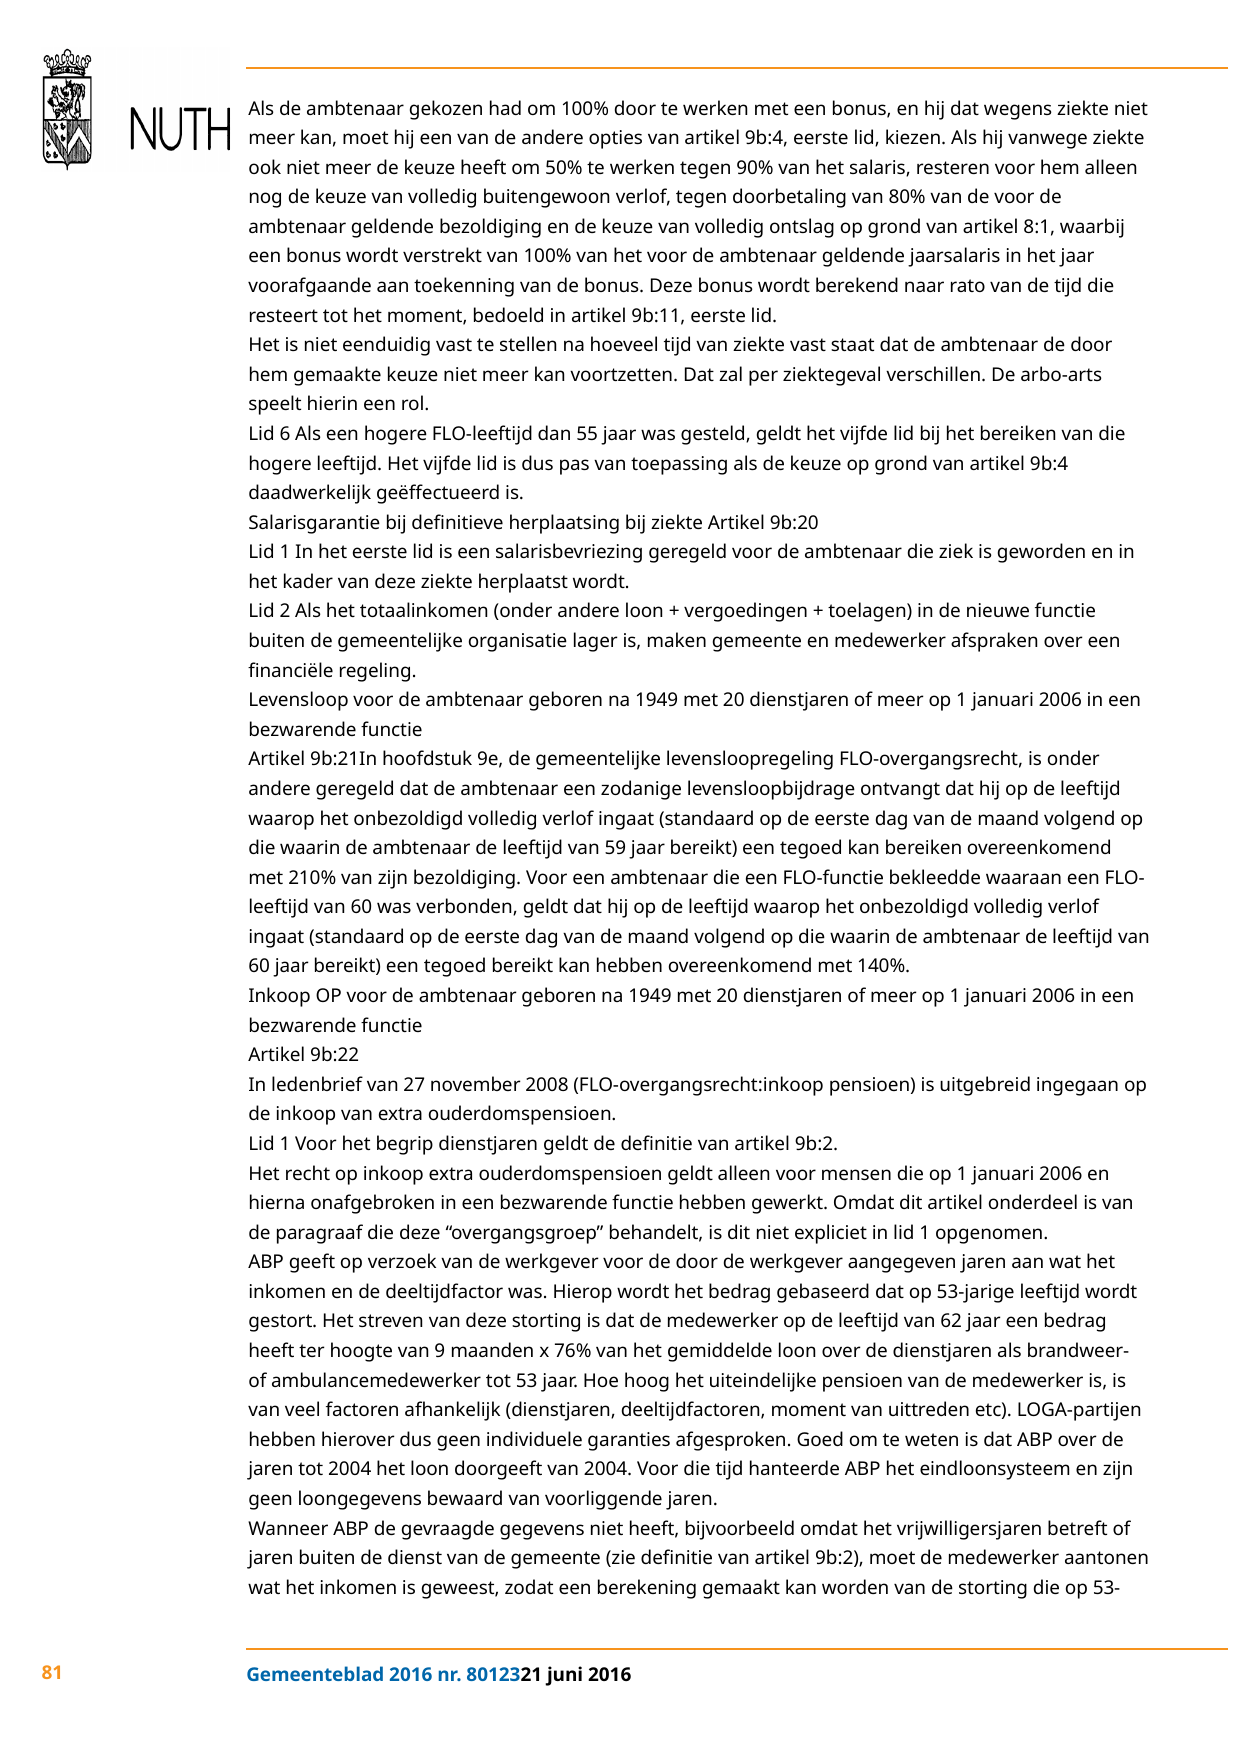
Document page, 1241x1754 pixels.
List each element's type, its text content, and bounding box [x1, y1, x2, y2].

text ABP geeft op verzoek van de werkgever voor de door de werkgever aangegeven jaren aan wat het inkomen en de deeltijdfactor was. Hierop wordt het bedrag gebaseerd dat op 53-jarige leeftijd wordt gestort. Het streven van deze storting is dat de medewerker op de leeftijd van 62 jaar een bedrag heeft ter hoogte van 9 maanden x 76% van het gemiddelde loon over de dienstjaren als brandweer- of ambulancemedewerker tot 53 jaar. Hoe hoog het uiteindelijke pensioen van de medewerker is, is van veel factoren afhankelijk (dienstjaren, deeltijdfactoren, moment van uittreden etc). LOGA-partijen hebben hierover dus geen individuele garanties afgesproken. Goed om te weten is dat ABP over de jaren tot 2004 het loon doorgeeft van 2004. Voor die tijd hanteerde ABP het eindloonsysteem en zijn geen loongegevens bewaard van voorliggende jaren. [248, 1248, 1152, 1511]
text Levensloop voor de ambtenaar geboren na 1949 met 20 dienstjaren of meer op 1 januari 2006 in een bezwarende functie [248, 686, 1152, 742]
picture [41, 47, 231, 172]
text Wanneer ABP de gevraagde gegevens niet heeft, bijvoorbeeld omdat het vrijwilligersjaren betreft of jaren buiten de dienst van de gemeente (zie definitie van artikel 9b:2), moet de medewerker aantonen wat het inkomen is geweest, zodat een berekening gemaakt kan worden van de storting die op 53- [248, 1515, 1152, 1600]
text Lid 1 In het eerste lid is een salarisbevriezing geregeld voor de ambtenaar die ziek is geworden en in het kader van deze ziekte herplaatst wordt. [248, 538, 1152, 594]
text In ledenbrief van 27 november 2008 (FLO-overgangsrecht:inkoop pensioen) is uitgebreid ingegaan op de inkoop van extra ouderdomspensioen. [248, 1071, 1152, 1126]
text Lid 6 Als een hogere FLO-leeftijd dan 55 jaar was gesteld, geldt het vijfde lid bij het bereiken van die hogere leeftijd. Het vijfde lid is dus pas van toepassing als de keuze op grond van artikel 9b:4 daadwerkelijk geëffectueerd is. [248, 420, 1152, 505]
text Inkoop OP voor de ambtenaar geboren na 1949 met 20 dienstjaren of meer op 1 januari 2006 in een bezwarende functie [248, 982, 1152, 1038]
text Lid 2 Als het totaalinkomen (onder andere loon + vergoedingen + toelagen) in de nieuwe functie buiten de gemeentelijke organisatie lager is, maken gemeente en medewerker afspraken over een financiële regeling. [248, 598, 1152, 683]
text Als de ambtenaar gekozen had om 100% door te werken met een bonus, en hij dat wegens ziekte niet meer kan, moet hij een van de andere opties van artikel 9b:4, eerste lid, kiezen. Als hij vanwege ziekte ook niet meer de keuze heeft om 50% te werken tegen 90% van het salaris, resteren voor hem alleen nog de keuze van volledig buitengewoon verlof, tegen doorbetaling van 80% van de voor de ambtenaar geldende bezoldiging en de keuze van volledig ontslag op grond van artikel 8:1, waarbij een bonus wordt verstrekt van 100% van het voor de ambtenaar geldende jaarsalaris in het jaar voorafgaande aan toekenning van de bonus. Deze bonus wordt berekend naar rato van de tijd die resteert tot het moment, bedoeld in artikel 9b:11, eerste lid. [248, 95, 1152, 328]
text Lid 1 Voor het begrip dienstjaren geldt de definitie van artikel 9b:2. [248, 1130, 1152, 1156]
text Artikel 9b:22 [248, 1041, 1152, 1067]
text Artikel 9b:21In hoofdstuk 9e, de gemeentelijke levensloopregeling FLO-overgangsrecht, is onder andere geregeld dat de ambtenaar een zodanige levensloopbijdrage ontvangt dat hij op de leeftijd waarop het onbezoldigd volledig verlof ingaat (standaard op de eerste dag van de maand volgend op die waarin de ambtenaar de leeftijd van 59 jaar bereikt) een tegoed kan bereiken overeenkomend met 210% van zijn bezoldiging. Voor een ambtenaar die een FLO-functie bekleedde waaraan een FLO-leeftijd van 60 was verbonden, geldt dat hij op de leeftijd waarop het onbezoldigd volledig verlof ingaat (standaard op de eerste dag van de maand volgend op die waarin de ambtenaar de leeftijd van 60 jaar bereikt) een tegoed bereikt kan hebben overeenkomend met 140%. [248, 746, 1152, 978]
text Salarisgarantie bij definitieve herplaatsing bij ziekte Artikel 9b:20 [248, 509, 1152, 535]
text Het is niet eenduidig vast te stellen na hoeveel tijd van ziekte vast staat dat de ambtenaar de door hem gemaakte keuze niet meer kan voortzetten. Dat zal per ziektegeval verschillen. De arbo-arts speelt hierin een rol. [248, 331, 1152, 416]
text Het recht op inkoop extra ouderdomspensioen geldt alleen voor mensen die op 1 januari 2006 en hierna onafgebroken in een bezwarende functie hebben gewerkt. Omdat dit artikel onderdeel is van de paragraaf die deze “overgangsgroep” behandelt, is dit niet expliciet in lid 1 opgenomen. [248, 1160, 1152, 1245]
